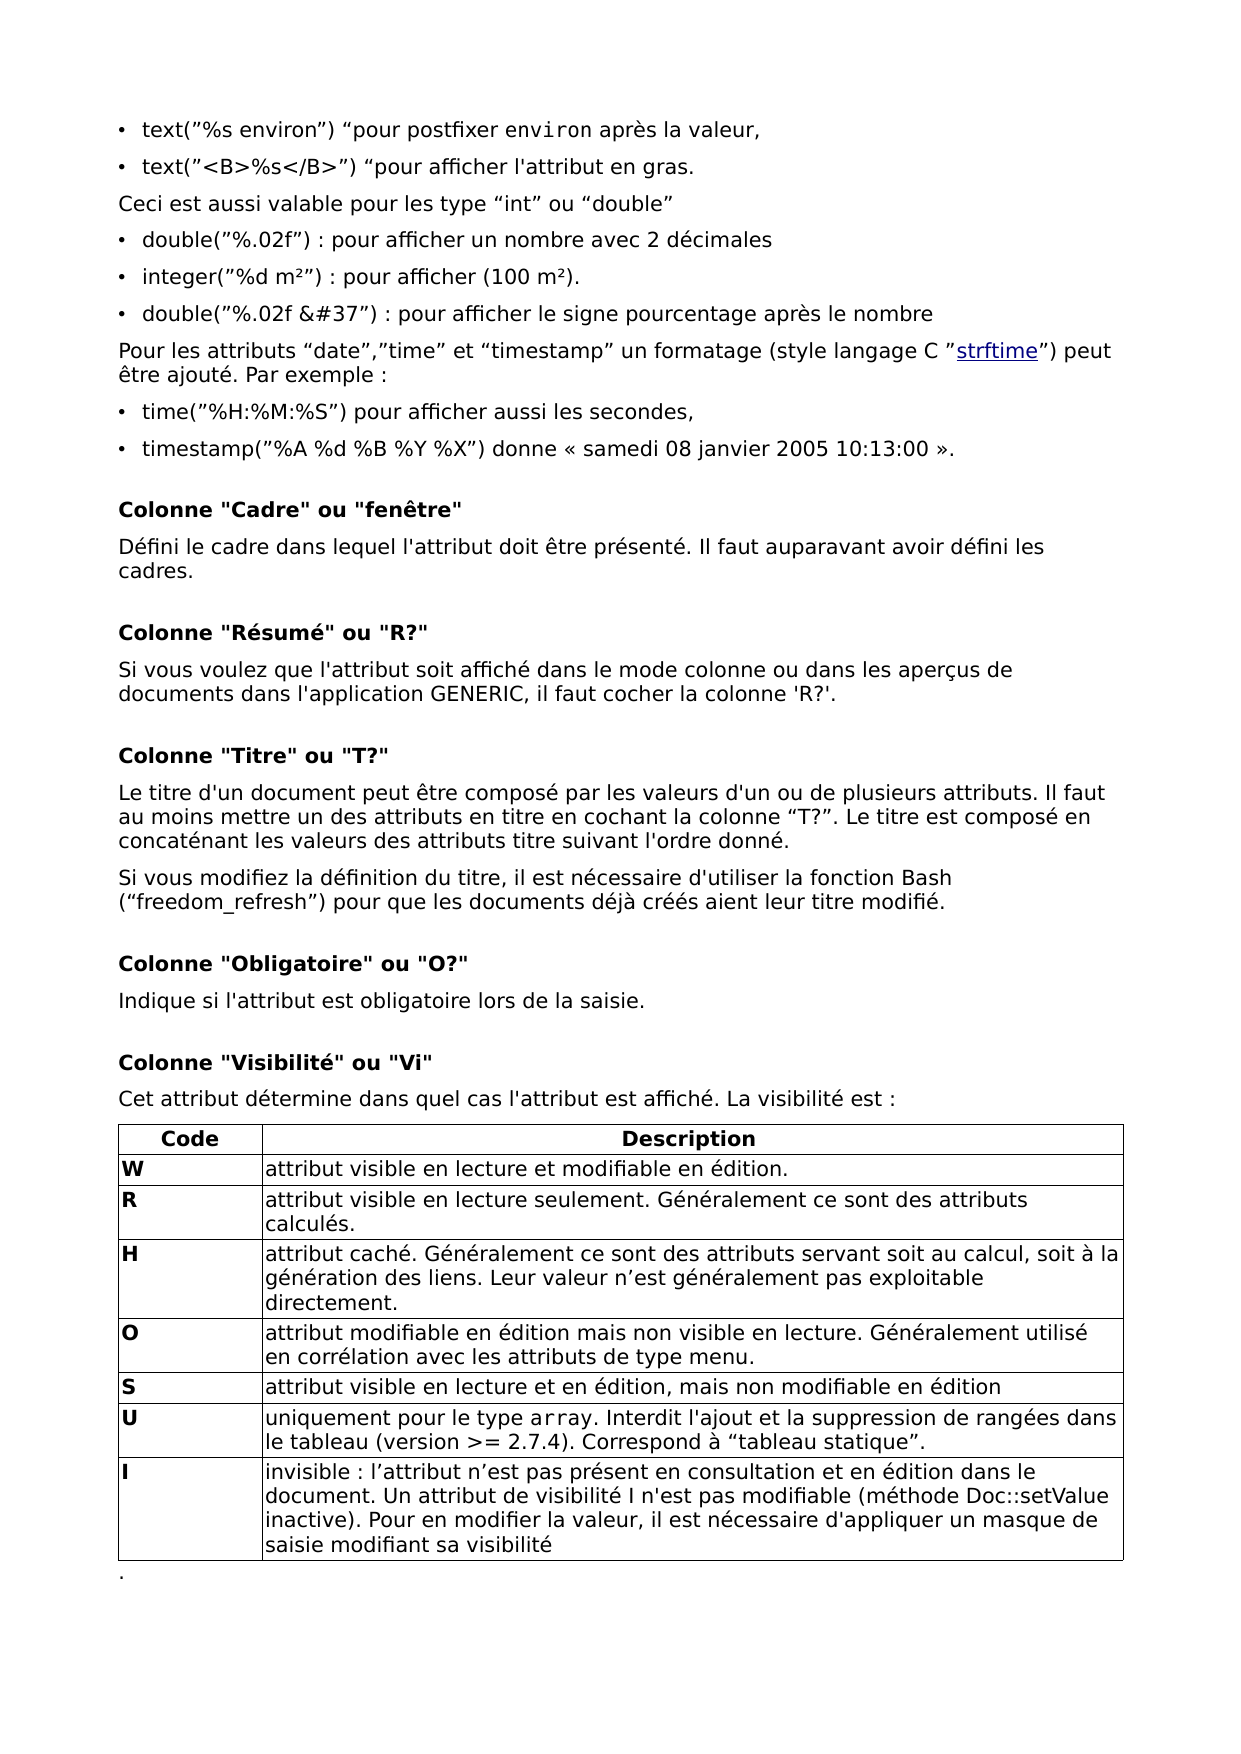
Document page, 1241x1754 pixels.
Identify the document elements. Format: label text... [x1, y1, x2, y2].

subtitle Colonne "Titre" ou "T?" [118, 744, 1122, 768]
list time(”%H:%M:%S”) pour afficher aussi les secondes, [118, 400, 1122, 424]
text Si vous modifiez la définition du titre, il est nécessaire d'utiliser la fonction Bash (“freedom_refresh”) pour que les documents déjà créés aient leur titre modifié. [118, 866, 1122, 914]
table_cell uniquement pour le type array. Interdit l'ajout et la suppression de rangées dans le tableau (version >= 2.7.4). Correspond à “tableau statique”. [263, 1404, 1123, 1457]
subtitle Colonne "Obligatoire" ou "O?" [118, 952, 1122, 976]
subtitle Colonne "Résumé" ou "R?" [118, 621, 1122, 645]
table_cell O [119, 1319, 262, 1372]
table_header Code [119, 1125, 262, 1154]
subtitle Colonne "Cadre" ou "fenêtre" [118, 498, 1122, 523]
text Ceci est aussi valable pour les type “int” ou “double” [118, 192, 1122, 216]
table_cell S [119, 1373, 262, 1402]
list double(”%.02f &#37”) : pour afficher le signe pourcentage après le nombre [118, 302, 1122, 326]
list double(”%.02f”) : pour afficher un nombre avec 2 décimales [118, 228, 1122, 253]
text Cet attribut détermine dans quel cas l'attribut est affiché. La visibilité est : [118, 1087, 1122, 1112]
text Indique si l'attribut est obligatoire lors de la saisie. [118, 989, 1122, 1013]
table_cell U [119, 1404, 262, 1457]
table_cell I [119, 1458, 262, 1560]
table_cell attribut modifiable en édition mais non visible en lecture. Généralement utilisé en corrélation avec les attributs de type menu. [263, 1319, 1123, 1372]
text Pour les attributs “date”,”time” et “timestamp” un formatage (style langage C ”strftime”) peut être ajouté. Par exemple : [118, 339, 1122, 387]
table_cell H [119, 1240, 262, 1318]
list text(”%s environ”) “pour postfixer environ après la valeur, [118, 118, 1122, 142]
table_cell attribut caché. Généralement ce sont des attributs servant soit au calcul, soit à la génération des liens. Leur valeur n’est généralement pas exploitable directement. [263, 1240, 1123, 1318]
text Le titre d'un document peut être composé par les valeurs d'un ou de plusieurs attributs. Il faut au moins mettre un des attributs en titre en cochant la colonne “T?”. Le titre est composé en concaténant les valeurs des attributs titre suivant l'ordre donné. [118, 781, 1122, 853]
subtitle Colonne "Visibilité" ou "Vi" [118, 1051, 1122, 1075]
table_cell invisible : l’attribut n’est pas présent en consultation et en édition dans le document. Un attribut de visibilité I n'est pas modifiable (méthode Doc::setValue inactive). Pour en modifier la valeur, il est nécessaire d'appliquer un masque de saisie modifiant sa visibilité [263, 1458, 1123, 1560]
text Si vous voulez que l'attribut soit affiché dans le mode colonne ou dans les aperçus de documents dans l'application GENERIC, il faut cocher la colonne 'R?'. [118, 658, 1122, 706]
table_header Description [263, 1125, 1123, 1154]
text . [118, 1561, 1122, 1584]
table_cell R [119, 1186, 262, 1239]
table_cell attribut visible en lecture seulement. Généralement ce sont des attributs calculés. [263, 1186, 1123, 1239]
list text(”<B>%s</B>”) “pour afficher l'attribut en gras. [118, 155, 1122, 179]
table_cell attribut visible en lecture et en édition, mais non modifiable en édition [263, 1373, 1123, 1402]
text Défini le cadre dans lequel l'attribut doit être présenté. Il faut auparavant avoir défini les cadres. [118, 535, 1122, 584]
table_cell attribut visible en lecture et modifiable en édition. [263, 1155, 1123, 1184]
table_cell W [119, 1155, 262, 1184]
list integer(”%d m²”) : pour afficher (100 m²). [118, 265, 1122, 289]
list timestamp(”%A %d %B %Y %X”) donne « samedi 08 janvier 2005 10:13:00 ». [118, 437, 1122, 461]
